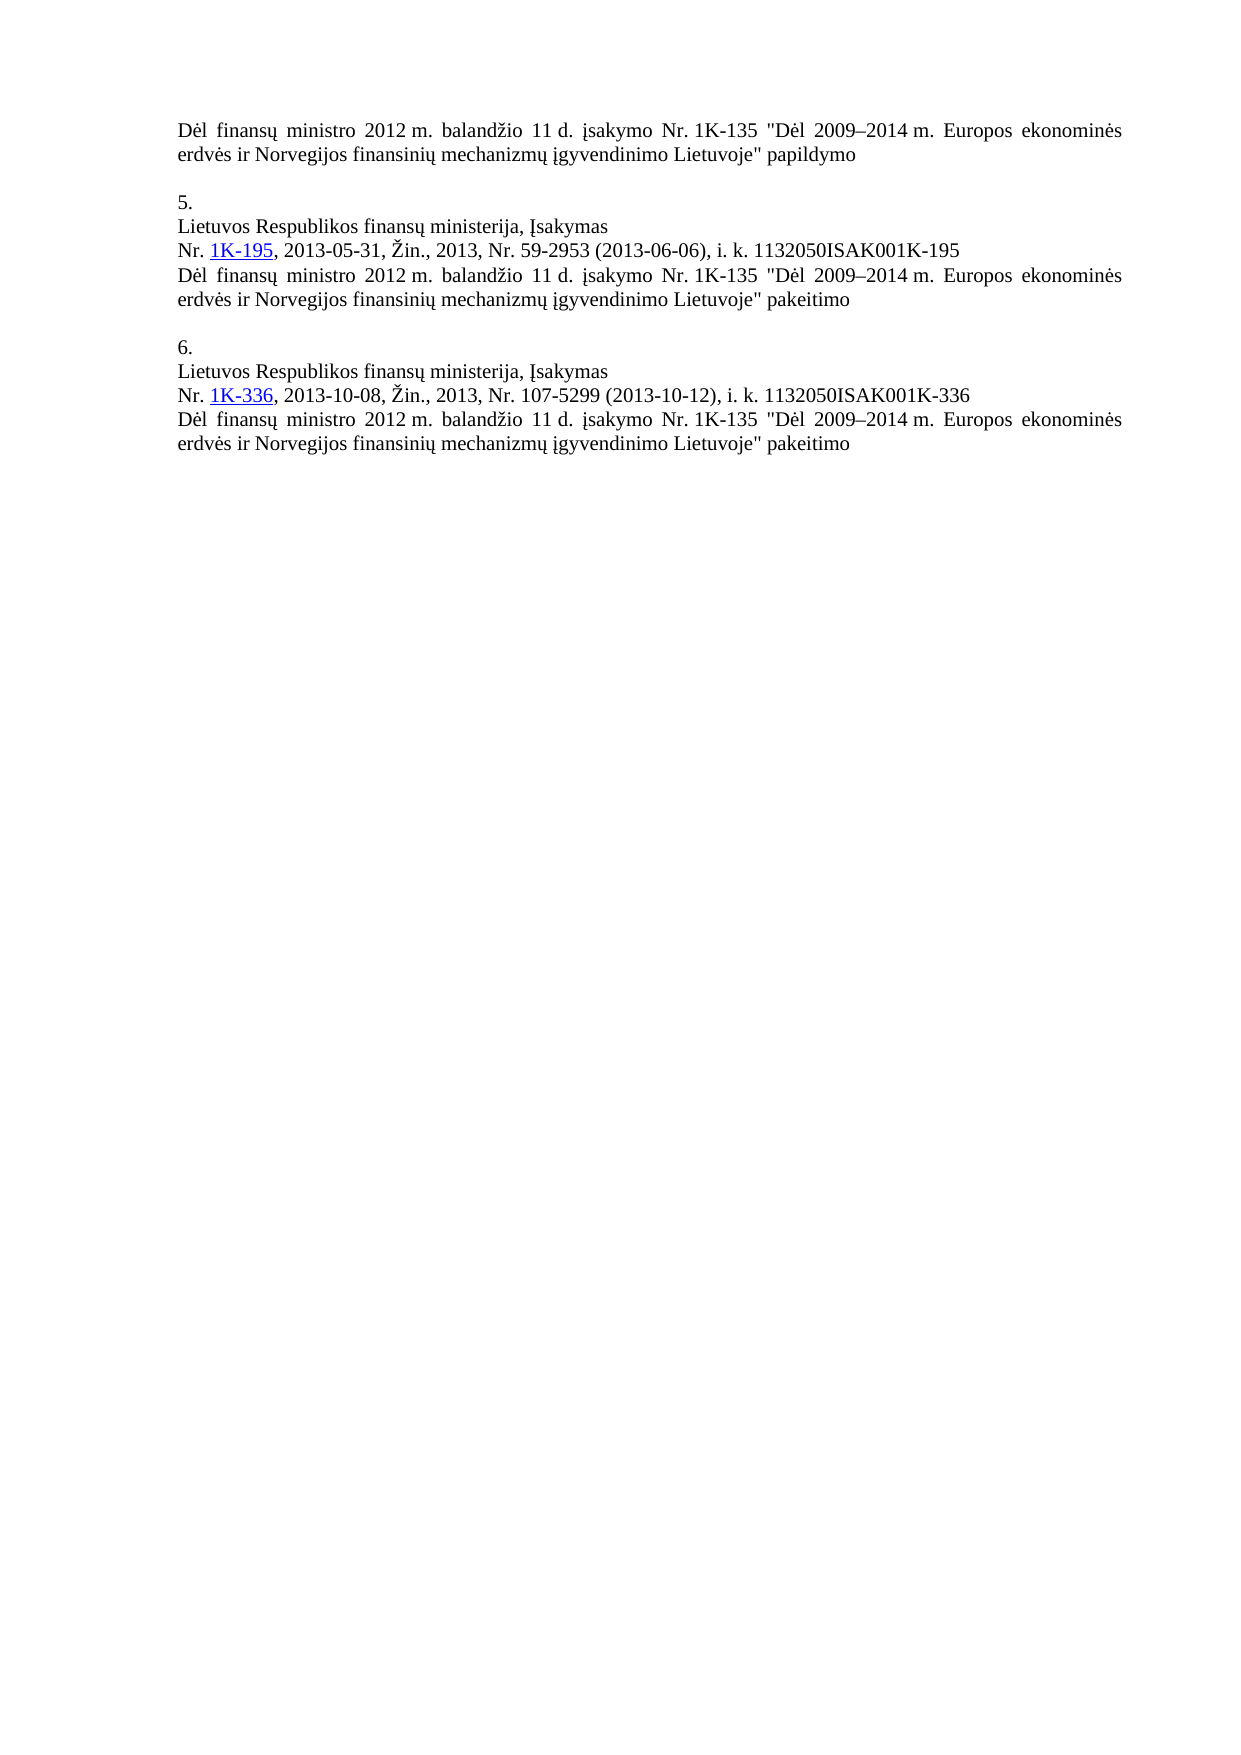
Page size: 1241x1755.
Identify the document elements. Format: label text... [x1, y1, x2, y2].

text 6. [177, 335, 1122, 359]
text Nr. 1K-195, 2013-05-31, Žin., 2013, Nr. 59-2953 (2013-06-06), i. k. 1132050ISAK001K-195 [177, 238, 1122, 262]
text 5. [177, 190, 1122, 214]
text Nr. 1K-336, 2013-10-08, Žin., 2013, Nr. 107-5299 (2013-10-12), i. k. 1132050ISAK001K-336 [177, 383, 1122, 407]
text Lietuvos Respublikos finansų ministerija, Įsakymas [177, 359, 1122, 383]
text Dėl finansų ministro 2012 m. balandžio 11 d. įsakymo Nr. 1K-135 "Dėl 2009–2014 m. Europos ekonominės erdvės ir Norvegijos finansinių mechanizmų įgyvendinimo Lietuvoje" pakeitimo [177, 262, 1122, 311]
text Dėl finansų ministro 2012 m. balandžio 11 d. įsakymo Nr. 1K-135 "Dėl 2009–2014 m. Europos ekonominės erdvės ir Norvegijos finansinių mechanizmų įgyvendinimo Lietuvoje" pakeitimo [177, 407, 1122, 455]
text Lietuvos Respublikos finansų ministerija, Įsakymas [177, 214, 1122, 238]
text Dėl finansų ministro 2012 m. balandžio 11 d. įsakymo Nr. 1K-135 "Dėl 2009–2014 m. Europos ekonominės erdvės ir Norvegijos finansinių mechanizmų įgyvendinimo Lietuvoje" papildymo [177, 118, 1122, 166]
